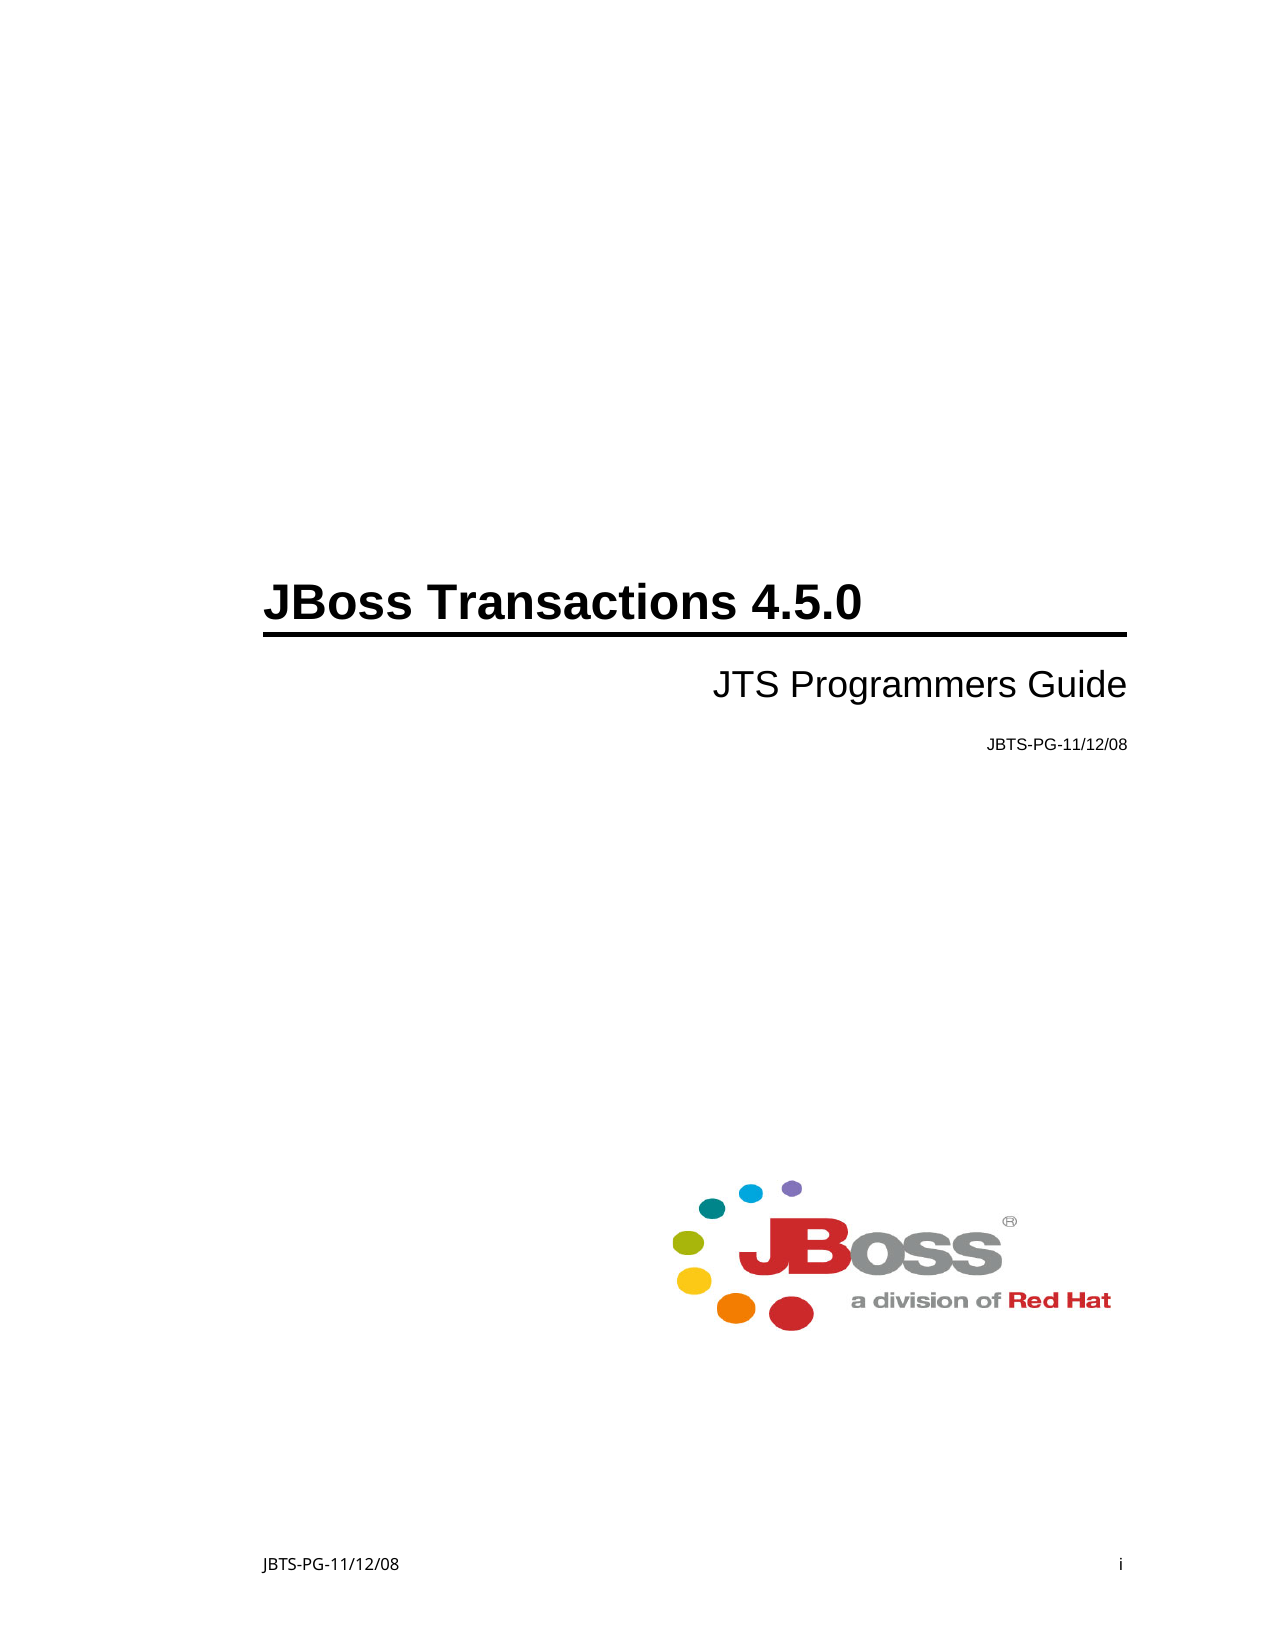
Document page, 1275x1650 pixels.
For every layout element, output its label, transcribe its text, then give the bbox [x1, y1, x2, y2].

text JBTS-PG-11/12/08 [263, 735, 1127, 754]
picture [672, 1180, 1111, 1331]
title JBoss Transactions 4.5.0 [263, 573, 1127, 632]
subtitle JTS Programmers Guide [263, 662, 1127, 706]
